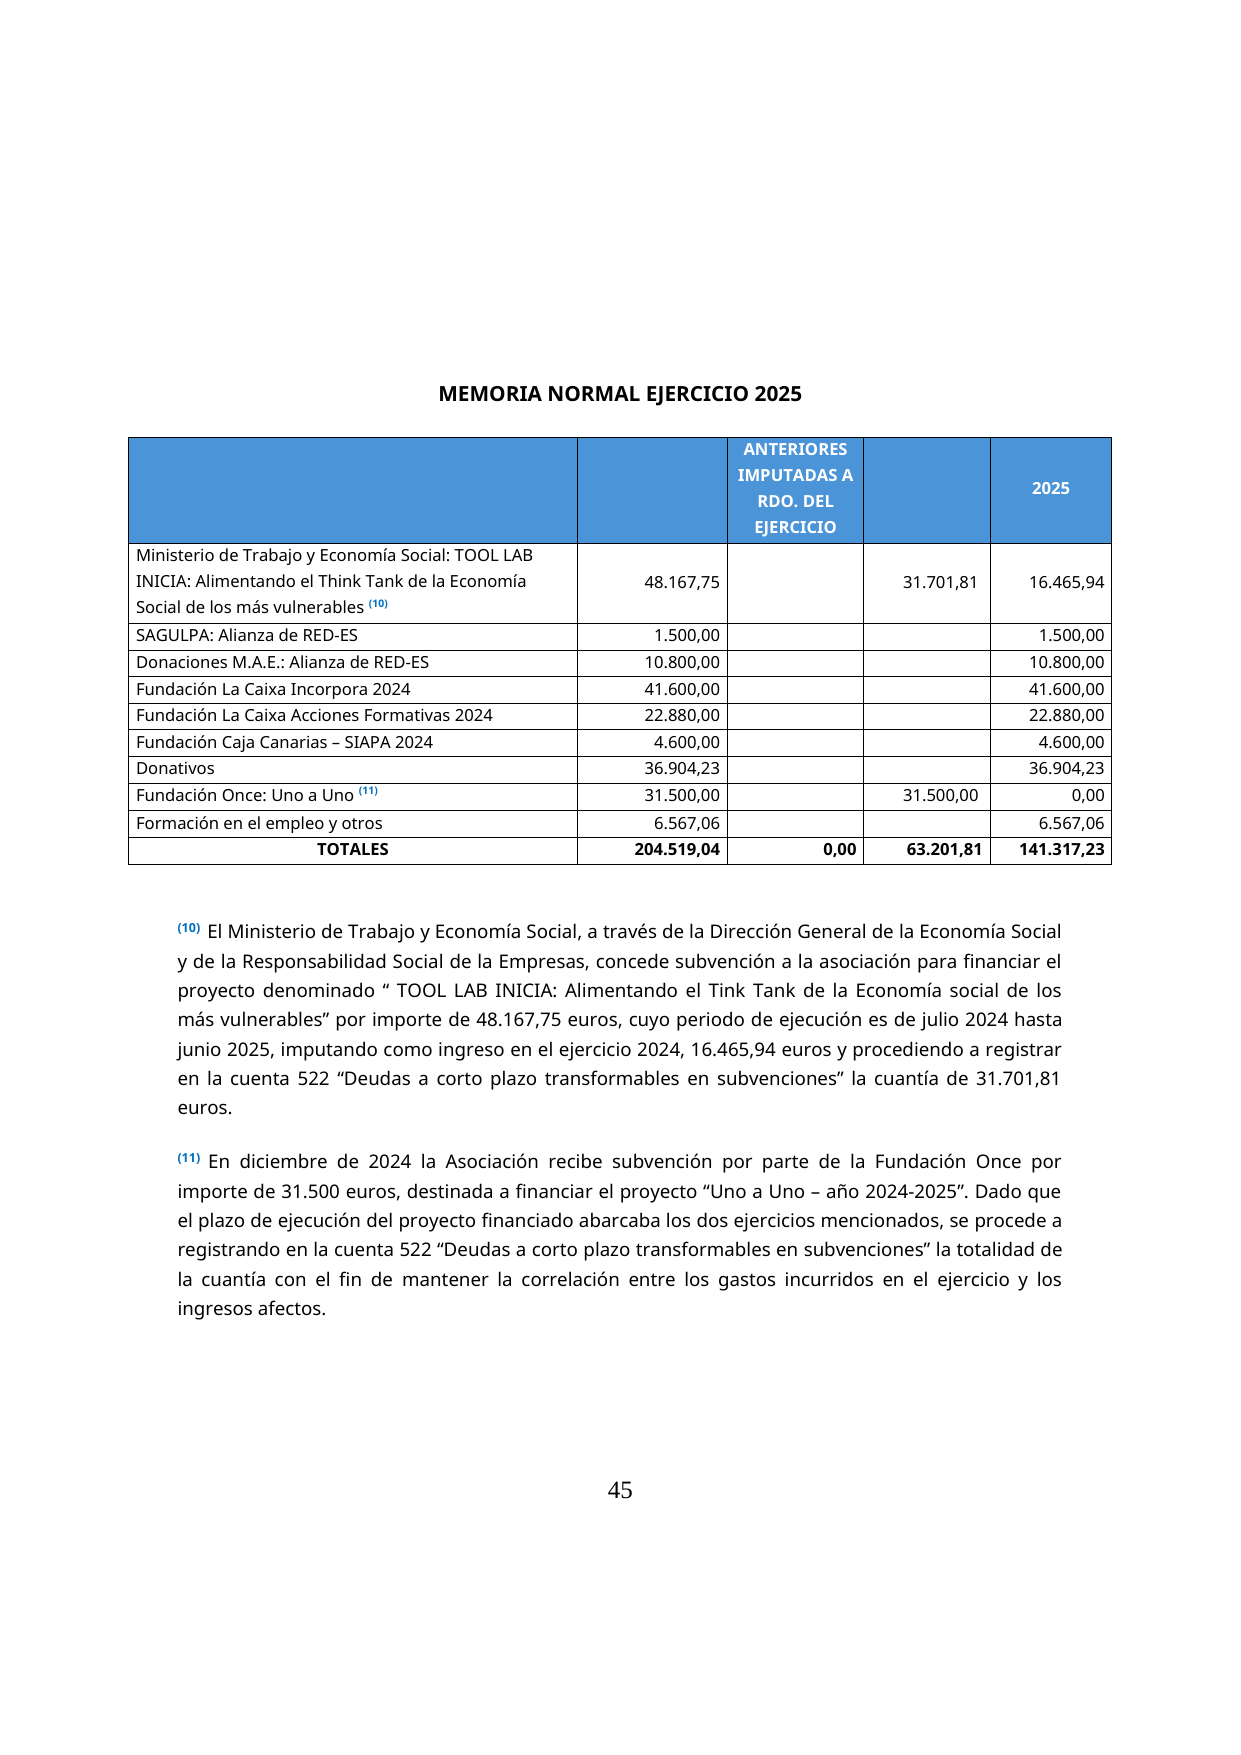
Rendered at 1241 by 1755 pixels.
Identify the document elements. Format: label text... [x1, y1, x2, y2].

table_cell 4.600,00 [991, 730, 1111, 756]
table_cell 6.567,06 [578, 811, 727, 837]
table_cell 1.500,00 [578, 624, 727, 649]
table_cell 10.800,00 [991, 651, 1111, 676]
text (11) En diciembre de 2024 la Asociación recibe subvención por parte de la Fundación Once por importe de 31.500 euros, destinada a financiar el proyecto “Uno a Uno – año 2024-2025”. Dado que el plazo de ejecución del proyecto financiado abarcaba los dos ejercicios mencionados, se procede a registrando en la cuenta 522 “Deudas a corto plazo transformables en subvenciones” la totalidad de la cuantía con el fin de mantener la correlación entre los gastos incurridos en el ejercicio y los ingresos afectos. [177, 1149, 1063, 1321]
table_cell [864, 677, 990, 703]
table_cell [728, 704, 863, 729]
table_cell 16.465,94 [991, 544, 1111, 623]
table_cell [728, 730, 863, 756]
table_cell 31.500,00 [578, 784, 727, 810]
table_cell [728, 651, 863, 676]
table_cell Formación en el empleo y otros [129, 811, 577, 837]
table_cell 31.701,81 [864, 544, 990, 623]
table_header ANTERIORES IMPUTADAS A RDO. DEL EJERCICIO [728, 438, 863, 543]
table_cell 22.880,00 [578, 704, 727, 729]
table_cell 36.904,23 [578, 757, 727, 782]
table_header [129, 438, 577, 543]
table_cell [728, 757, 863, 782]
table_cell [864, 704, 990, 729]
table_cell 41.600,00 [991, 677, 1111, 703]
table_cell [864, 757, 990, 782]
table_cell 0,00 [728, 838, 863, 863]
table_cell 204.519,04 [578, 838, 727, 863]
table_cell 4.600,00 [578, 730, 727, 756]
table_cell 10.800,00 [578, 651, 727, 676]
table_cell Fundación Caja Canarias – SIAPA 2024 [129, 730, 577, 756]
text (10) El Ministerio de Trabajo y Economía Social, a través de la Dirección General de la Economía Social y de la Responsabilidad Social de la Empresas, concede subvención a la asociación para financiar el proyecto denominado “ TOOL LAB INICIA: Alimentando el Tink Tank de la Economía social de los más vulnerables” por importe de 48.167,75 euros, cuyo periodo de ejecución es de julio 2024 hasta junio 2025, imputando como ingreso en el ejercicio 2024, 16.465,94 euros y procediendo a registrar en la cuenta 522 “Deudas a corto plazo transformables en subvenciones” la cuantía de 31.701,81 euros. [177, 919, 1063, 1120]
table_cell [864, 651, 990, 676]
table_cell 63.201,81 [864, 838, 990, 863]
table_cell 0,00 [991, 784, 1111, 810]
table_cell Fundación Once: Uno a Uno (11) [129, 784, 577, 810]
table_cell [728, 811, 863, 837]
table_header 2025 [991, 438, 1111, 543]
table_cell Fundación La Caixa Incorpora 2024 [129, 677, 577, 703]
table_cell 48.167,75 [578, 544, 727, 623]
table_cell [728, 624, 863, 649]
table_cell [864, 811, 990, 837]
table_cell [728, 677, 863, 703]
table_cell 36.904,23 [991, 757, 1111, 782]
table_cell 1.500,00 [991, 624, 1111, 649]
table_cell [864, 624, 990, 649]
table_cell 31.500,00 [864, 784, 990, 810]
table_cell Donaciones M.A.E.: Alianza de RED-ES [129, 651, 577, 676]
table_cell 6.567,06 [991, 811, 1111, 837]
table_cell [728, 784, 863, 810]
table_cell 22.880,00 [991, 704, 1111, 729]
table_cell [864, 730, 990, 756]
table_cell 141.317,23 [991, 838, 1111, 863]
table_cell SAGULPA: Alianza de RED-ES [129, 624, 577, 649]
table_header [578, 438, 727, 543]
table_cell Donativos [129, 757, 577, 782]
table_cell [728, 544, 863, 623]
table_cell TOTALES [129, 838, 577, 863]
table_cell 41.600,00 [578, 677, 727, 703]
table_header [864, 438, 990, 543]
table_cell Fundación La Caixa Acciones Formativas 2024 [129, 704, 577, 729]
table_cell Ministerio de Trabajo y Economía Social: TOOL LAB INICIA: Alimentando el Think Tank de la Economía Social de los más vulnerables (10) [129, 544, 577, 623]
